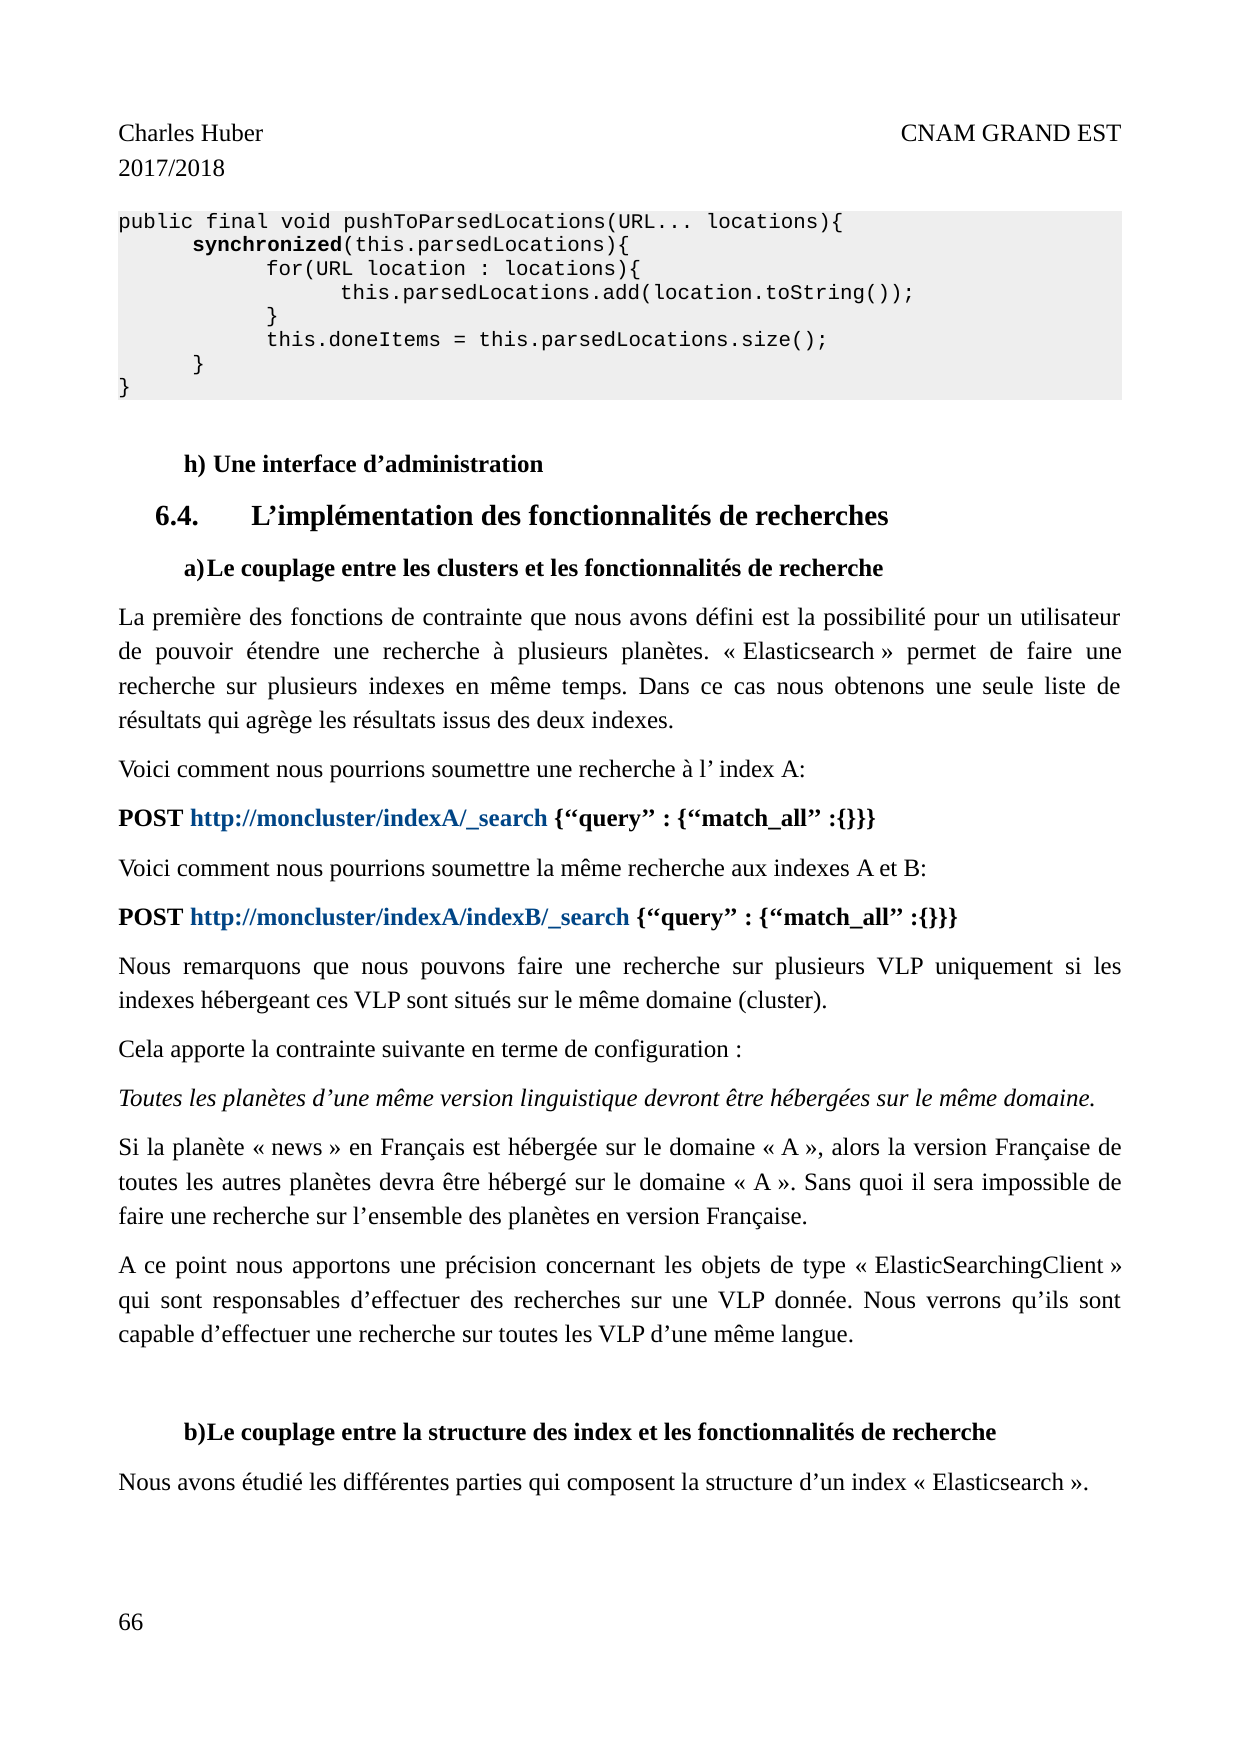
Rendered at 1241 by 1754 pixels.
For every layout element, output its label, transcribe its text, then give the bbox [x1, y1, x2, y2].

text Voici comment nous pourrions soumettre une recherche à l’ index A: [118, 754, 1122, 783]
text Si la planète « news » en Français est hébergée sur le domaine « A », alors la version Française de toutes les autres planètes devra être hébergé sur le domaine « A ». Sans quoi il sera impossible de faire une recherche sur l’ensemble des planètes en version Française. [118, 1132, 1122, 1230]
text this.doneItems = this.parsedLocations.size(); [118, 329, 1122, 353]
text A ce point nous apportons une précision concernant les objets de type « ElasticSearchingClient » qui sont responsables d’effectuer des recherches sur une VLP donnée. Nous verrons qu’ils sont capable d’effectuer une recherche sur toutes les VLP d’une même langue. [118, 1250, 1122, 1348]
text public final void pushToParsedLocations(URL... locations){ [118, 211, 1122, 234]
text Voici comment nous pourrions soumettre la même recherche aux indexes A et B: [118, 853, 1122, 881]
subtitle L’implémentation des fonctionnalités de recherches [148, 498, 1122, 532]
text Nous avons étudié les différentes parties qui composent la structure d’un index « Elasticsearch ». [118, 1467, 1122, 1495]
text for(URL location : locations){ [118, 258, 1122, 282]
text POST http://moncluster/indexA/_search {‘‘query’’ : {‘‘match_all’’ :{}}} [118, 803, 1122, 832]
text Cela apporte la contrainte suivante en terme de configuration : [118, 1034, 1122, 1063]
text } [118, 376, 1122, 400]
text POST http://moncluster/indexA/indexB/_search {‘‘query’’ : {‘‘match_all’’ :{}}} [118, 902, 1122, 930]
text } [118, 353, 1122, 376]
text this.parsedLocations.add(location.toString()); [118, 282, 1122, 305]
text synchronized(this.parsedLocations){ [118, 234, 1122, 258]
text La première des fonctions de contrainte que nous avons défini est la possibilité pour un utilisateur de pouvoir étendre une recherche à plusieurs planètes. « Elasticsearch » permet de faire une recherche sur plusieurs indexes en même temps. Dans ce cas nous obtenons une seule liste de résultats qui agrège les résultats issus des deux indexes. [118, 602, 1122, 734]
text Nous remarquons que nous pouvons faire une recherche sur plusieurs VLP uniquement si les indexes hébergeant ces VLP sont situés sur le même domaine (cluster). [118, 951, 1122, 1014]
text } [118, 305, 1122, 329]
subtitle Une interface d’administration [177, 449, 1122, 478]
subtitle Le couplage entre les clusters et les fonctionnalités de recherche [177, 553, 1122, 582]
text Toutes les planètes d’une même version linguistique devront être hébergées sur le même domaine. [118, 1083, 1122, 1112]
subtitle Le couplage entre la structure des index et les fonctionnalités de recherche [177, 1417, 1122, 1446]
